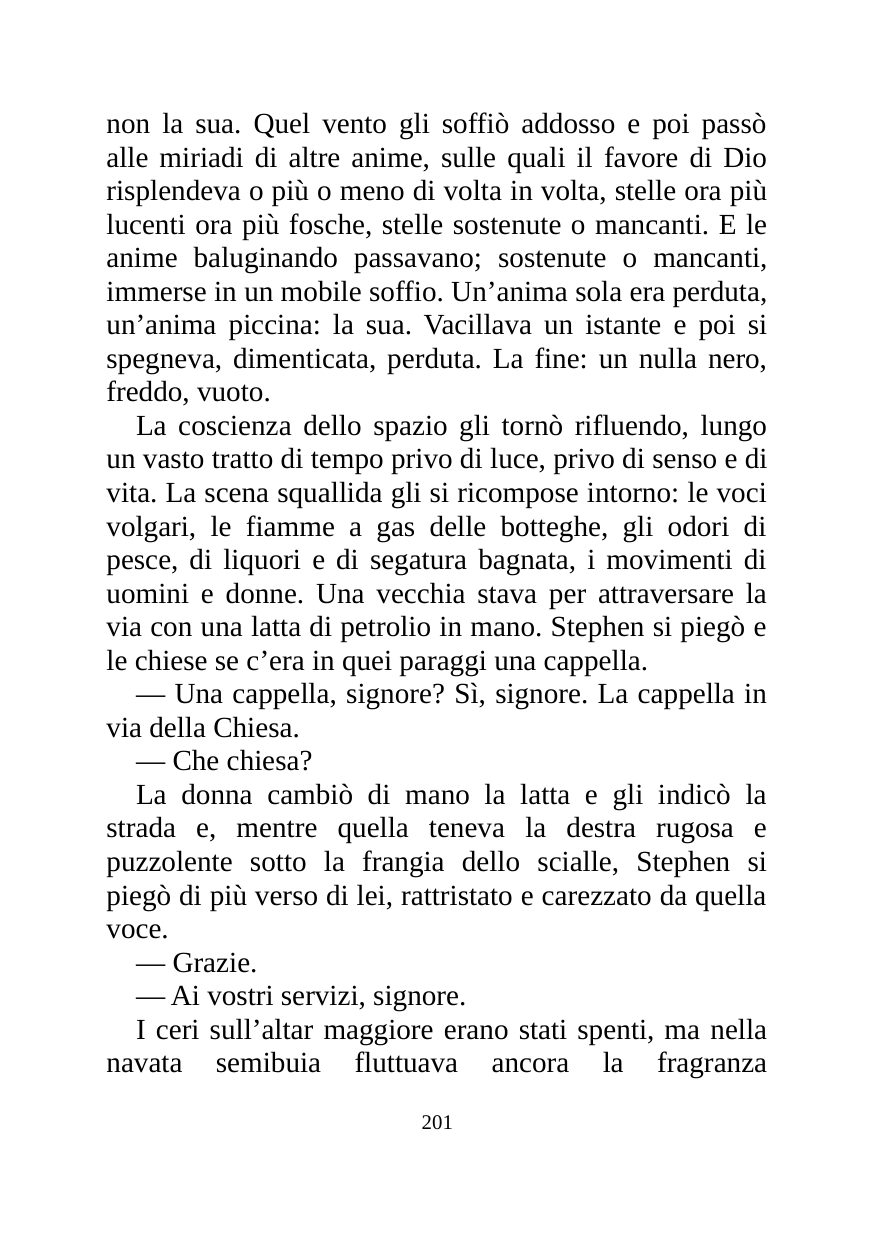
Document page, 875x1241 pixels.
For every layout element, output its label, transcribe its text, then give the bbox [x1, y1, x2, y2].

text La coscienza dello spazio gli tornò rifluendo, lungo un vasto tratto di tempo privo di luce, privo di senso e di vita. La scena squallida gli si ricompose intorno: le voci volgari, le fiamme a gas delle botteghe, gli odori di pesce, di liquori e di segatura bagnata, i movimenti di uomini e donne. Una vecchia stava per attraversare la via con una latta di petrolio in mano. Stephen si piegò e le chiese se c’era in quei paraggi una cappella. [106, 408, 768, 676]
text — Grazie. [106, 945, 768, 978]
text — Ai vostri servizi, signore. [106, 978, 768, 1012]
text — Che chiesa? [106, 743, 768, 777]
text — Una cappella, signore? Sì, signore. La cappella in via della Chiesa. [106, 676, 768, 743]
text I ceri sull’altar maggiore erano stati spenti, ma nella navata semibuia fluttuava ancora la fragranza [106, 1012, 768, 1079]
text non la sua. Quel vento gli soffiò addosso e poi passò alle miriadi di altre anime, sulle quali il favore di Dio risplendeva o più o meno di volta in volta, stelle ora più lucenti ora più fosche, stelle sostenute o mancanti. E le anime baluginando passavano; sostenute o mancanti, immerse in un mobile soffio. Un’anima sola era perduta, un’anima piccina: la sua. Vacillava un istante e poi si spegneva, dimenticata, perduta. La fine: un nulla nero, freddo, vuoto. [106, 106, 768, 408]
text La donna cambiò di mano la latta e gli indicò la strada e, mentre quella teneva la destra rugosa e puzzolente sotto la frangia dello scialle, Stephen si piegò di più verso di lei, rattristato e carezzato da quella voce. [106, 777, 768, 945]
